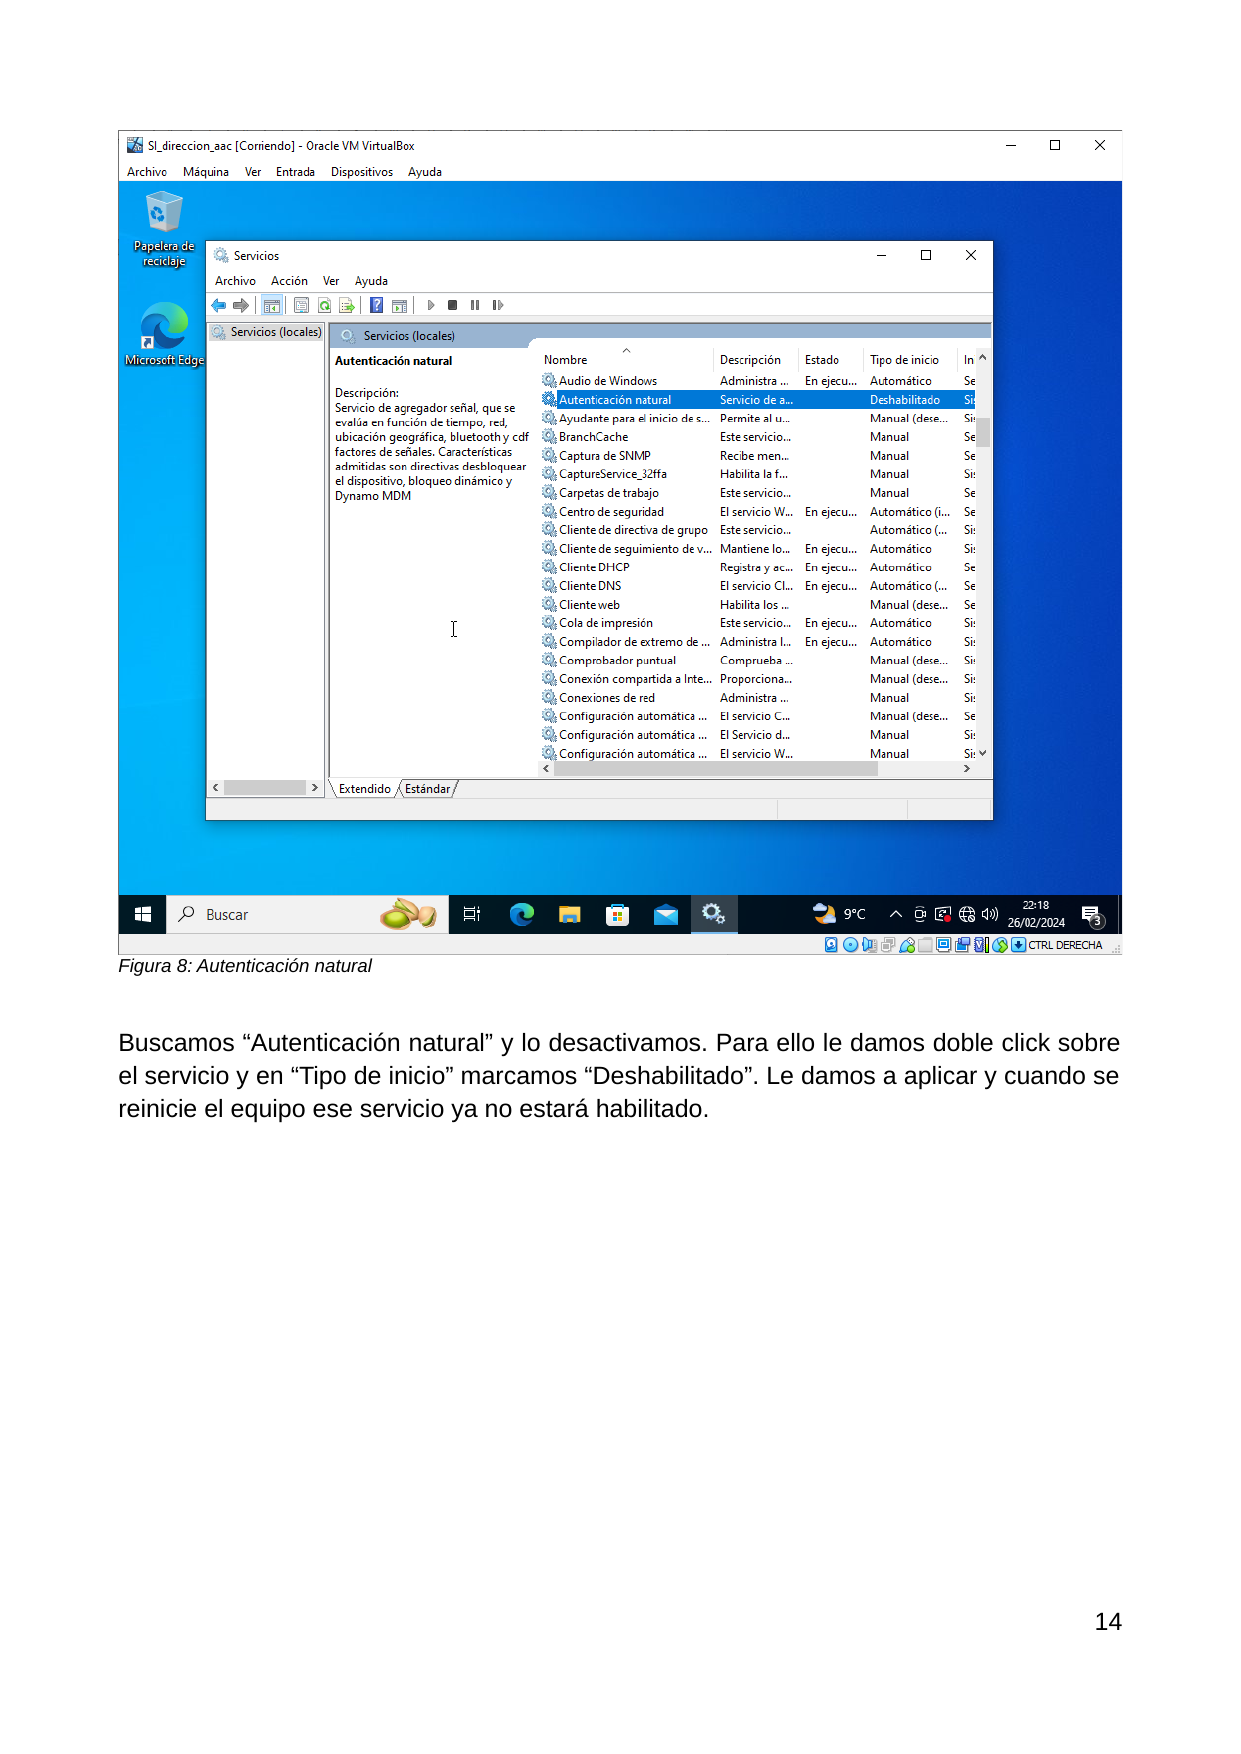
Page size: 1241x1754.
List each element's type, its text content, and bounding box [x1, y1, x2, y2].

picture [142, 303, 187, 348]
text Buscamos “Autenticación natural” y lo desactivamos. Para ello le damos doble click sobre el servicio y en “Tipo de inicio” marcamos “Deshabilitado”. Le damos a aplicar y cuando se reinicie el equipo ese servicio ya no estará habilitado. [118, 1028, 1122, 1123]
picture [160, 357, 173, 363]
picture [182, 242, 192, 250]
picture [185, 356, 202, 365]
picture [118, 130, 1123, 955]
picture [126, 356, 141, 363]
picture [142, 242, 170, 252]
picture [168, 257, 183, 267]
text Figura 8: Autenticación natural [118, 955, 1122, 976]
picture [118, 239, 140, 249]
